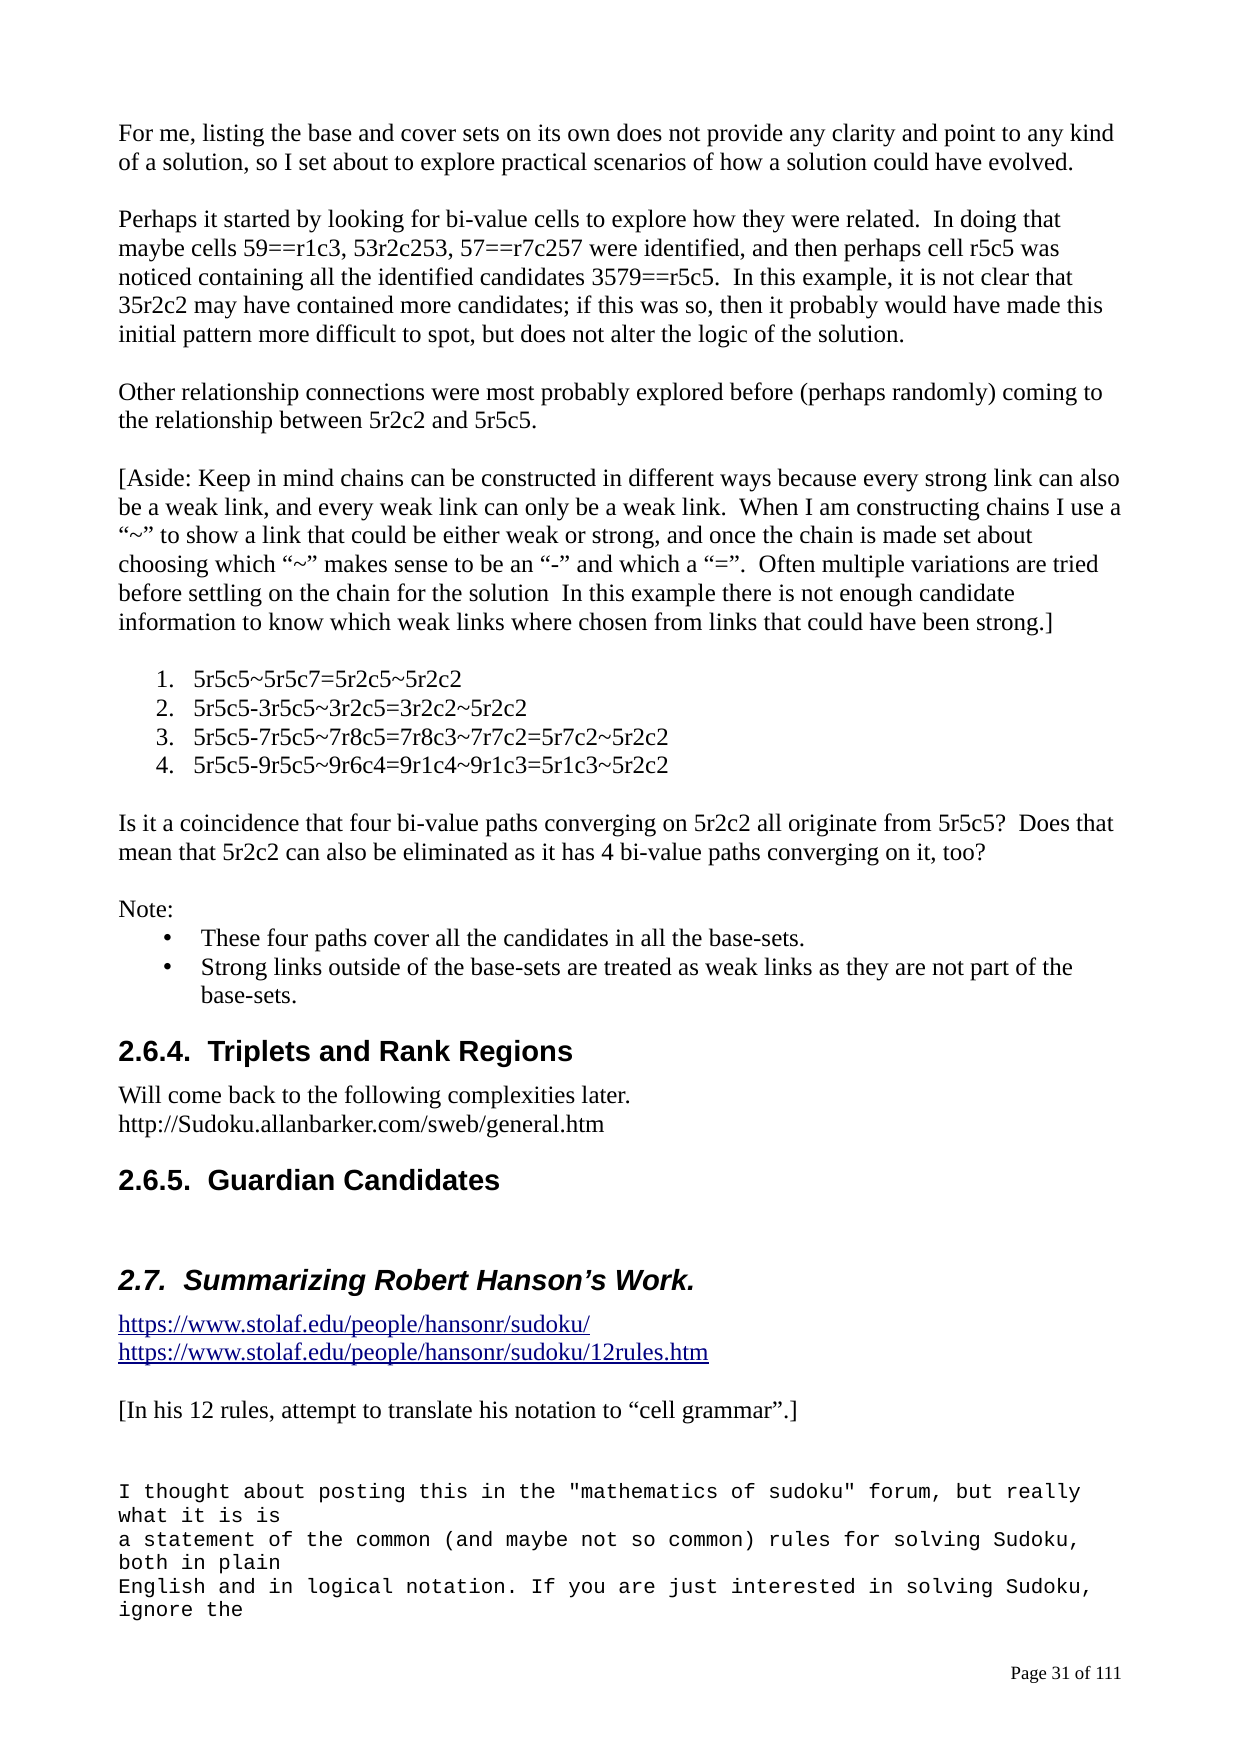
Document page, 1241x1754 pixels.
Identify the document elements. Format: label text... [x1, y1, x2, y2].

text I thought about posting this in the "mathematics of sudoku" forum, but really what it is is [118, 1481, 1122, 1528]
subtitle Triplets and Rank Regions [118, 1034, 1122, 1068]
subtitle Guardian Candidates [118, 1163, 1122, 1196]
text https://www.stolaf.edu/people/hansonr/sudoku/12rules.htm [118, 1337, 1122, 1366]
list 5r5c5-9r5c5~9r6c4=9r1c4~9r1c3=5r1c3~5r2c2 [156, 751, 1122, 779]
text English and in logical notation. If you are just interested in solving Sudoku, ignore the [118, 1576, 1122, 1623]
text http://Sudoku.allanbarker.com/sweb/general.htm [118, 1109, 1122, 1138]
text Will come back to the following complexities later. [118, 1080, 1122, 1109]
text https://www.stolaf.edu/people/hansonr/sudoku/ [118, 1309, 1122, 1337]
text Other relationship connections were most probably explored before (perhaps randomly) coming to the relationship between 5r2c2 and 5r5c5. [118, 377, 1122, 434]
text Is it a coincidence that four bi-value paths converging on 5r2c2 all originate from 5r5c5? Does that mean that 5r2c2 can also be eliminated as it has 4 bi-value paths converging on it, too? [118, 808, 1122, 866]
text [Aside: Keep in mind chains can be constructed in different ways because every strong link can also be a weak link, and every weak link can only be a weak link. When I am constructing chains I use a “~” to show a link that could be either weak or strong, and once the chain is made set about choosing which “~” makes sense to be an “-” and which a “=”. Often multiple variations are tried before settling on the chain for the solution In this example there is not enough candidate information to know which weak links where chosen from links that could have been strong.] [118, 463, 1122, 636]
list 5r5c5-7r5c5~7r8c5=7r8c3~7r7c2=5r7c2~5r2c2 [156, 722, 1122, 751]
list Strong links outside of the base-sets are treated as weak links as they are not part of the base-sets. [163, 952, 1122, 1009]
text Perhaps it started by looking for bi-value cells to explore how they were related. In doing that maybe cells 59==r1c3, 53r2c253, 57==r7c257 were identified, and then perhaps cell r5c5 was noticed containing all the identified candidates 3579==r5c5. In this example, it is not clear that 35r2c2 may have contained more candidates; if this was so, then it probably would have made this initial pattern more difficult to spot, but does not alter the logic of the solution. [118, 204, 1122, 348]
text Note: [118, 894, 1122, 923]
subtitle Summarizing Robert Hanson’s Work. [118, 1263, 1122, 1296]
text a statement of the common (and maybe not so common) rules for solving Sudoku, both in plain [118, 1528, 1122, 1576]
list 5r5c5~5r5c7=5r2c5~5r2c2 [156, 664, 1122, 693]
list 5r5c5-3r5c5~3r2c5=3r2c2~5r2c2 [156, 693, 1122, 722]
text [In his 12 rules, attempt to translate his notation to “cell grammar”.] [118, 1395, 1122, 1424]
list These four paths cover all the candidates in all the base-sets. [163, 923, 1122, 952]
text For me, listing the base and cover sets on its own does not provide any clarity and point to any kind of a solution, so I set about to explore practical scenarios of how a solution could have evolved. [118, 118, 1122, 176]
